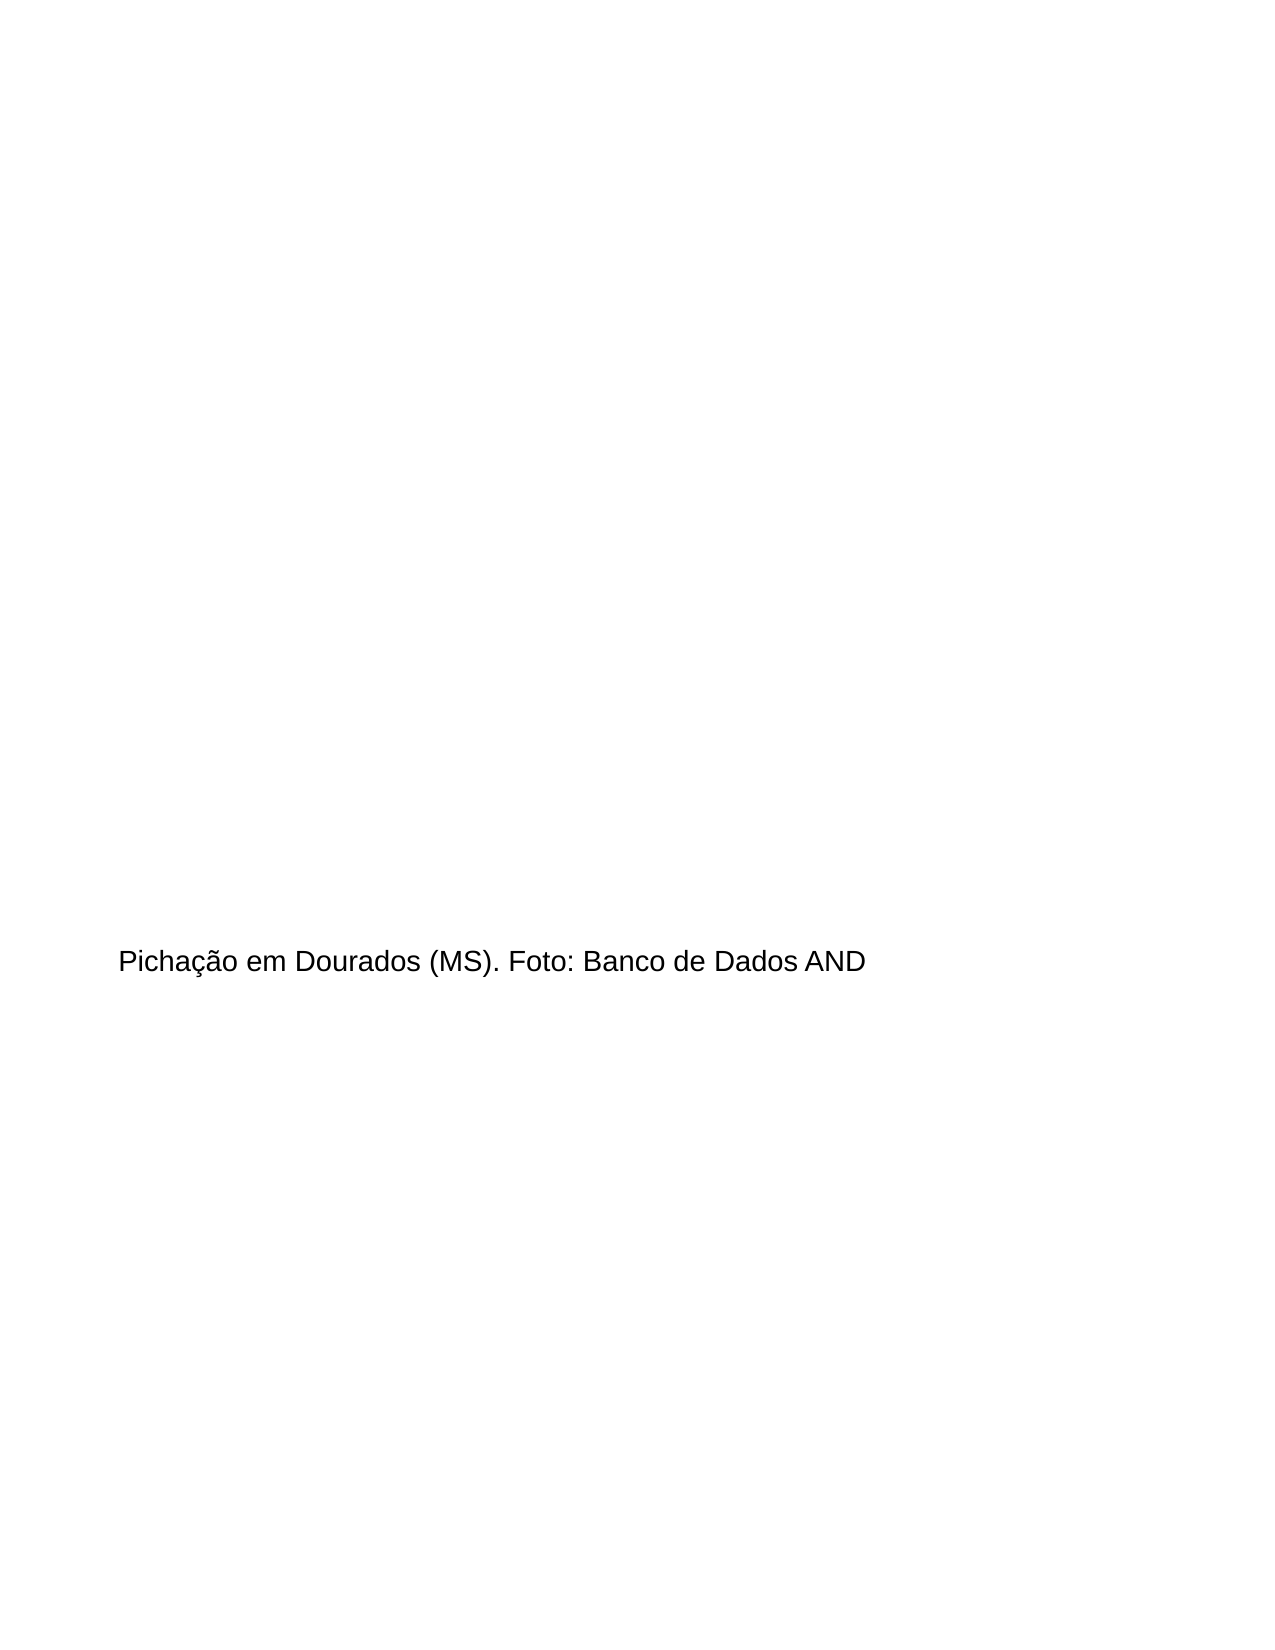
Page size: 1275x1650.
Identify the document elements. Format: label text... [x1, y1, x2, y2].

text Pichação em Dourados (MS). Foto: Banco de Dados AND [118, 944, 1157, 977]
